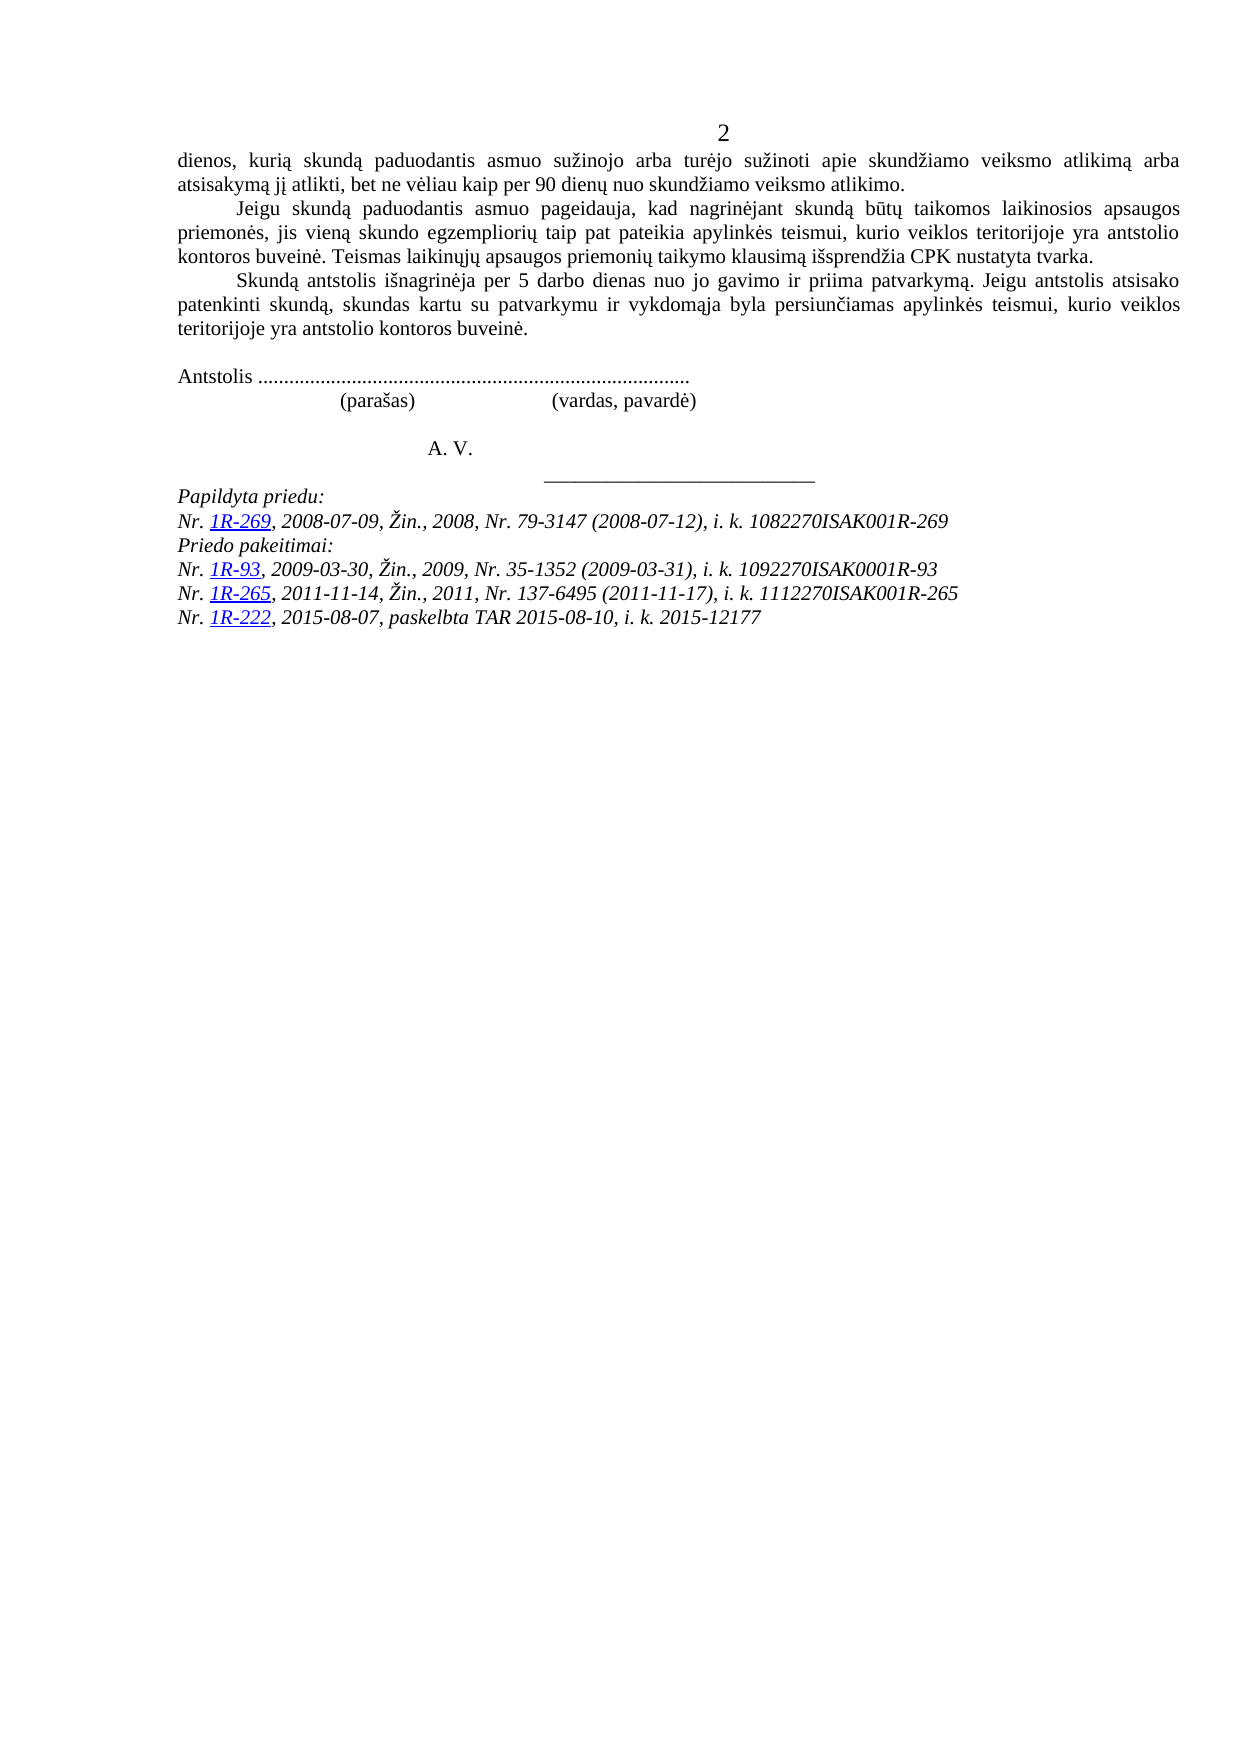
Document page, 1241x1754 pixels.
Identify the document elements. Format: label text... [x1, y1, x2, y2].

text Nr. 1R-93, 2009-03-30, Žin., 2009, Nr. 35-1352 (2009-03-31), i. k. 1092270ISAK0001R-93 [177, 557, 1181, 581]
text (parašas) (vardas, pavardė) [340, 388, 1181, 412]
text Antstolis ................................................................................... [177, 364, 1181, 388]
text __________________________ [177, 460, 1181, 484]
text Jeigu skundą paduodantis asmuo pageidauja, kad nagrinėjant skundą būtų taikomos laikinosios apsaugos priemonės, jis vieną skundo egzempliorių taip pat pateikia apylinkės teismui, kurio veiklos teritorijoje yra antstolio kontoros buveinė. Teismas laikinųjų apsaugos priemonių taikymo klausimą išsprendžia CPK nustatyta tvarka. [177, 196, 1181, 268]
text Nr. 1R-265, 2011-11-14, Žin., 2011, Nr. 137-6495 (2011-11-17), i. k. 1112270ISAK001R-265 [177, 581, 1181, 605]
text Nr. 1R-222, 2015-08-07, paskelbta TAR 2015-08-10, i. k. 2015-12177 [177, 605, 1181, 629]
text Nr. 1R-269, 2008-07-09, Žin., 2008, Nr. 79-3147 (2008-07-12), i. k. 1082270ISAK001R-269 [177, 508, 1181, 533]
text Papildyta priedu: [177, 484, 1181, 508]
text Priedo pakeitimai: [177, 533, 1181, 557]
text dienos, kurią skundą paduodantis asmuo sužinojo arba turėjo sužinoti apie skundžiamo veiksmo atlikimą arba atsisakymą jį atlikti, bet ne vėliau kaip per 90 dienų nuo skundžiamo veiksmo atlikimo. [177, 148, 1181, 196]
text Skundą antstolis išnagrinėja per 5 darbo dienas nuo jo gavimo ir priima patvarkymą. Jeigu antstolis atsisako patenkinti skundą, skundas kartu su patvarkymu ir vykdomąja byla persiunčiamas apylinkės teismui, kurio veiklos teritorijoje yra antstolio kontoros buveinė. [177, 268, 1181, 340]
text A. V. [427, 436, 1181, 460]
